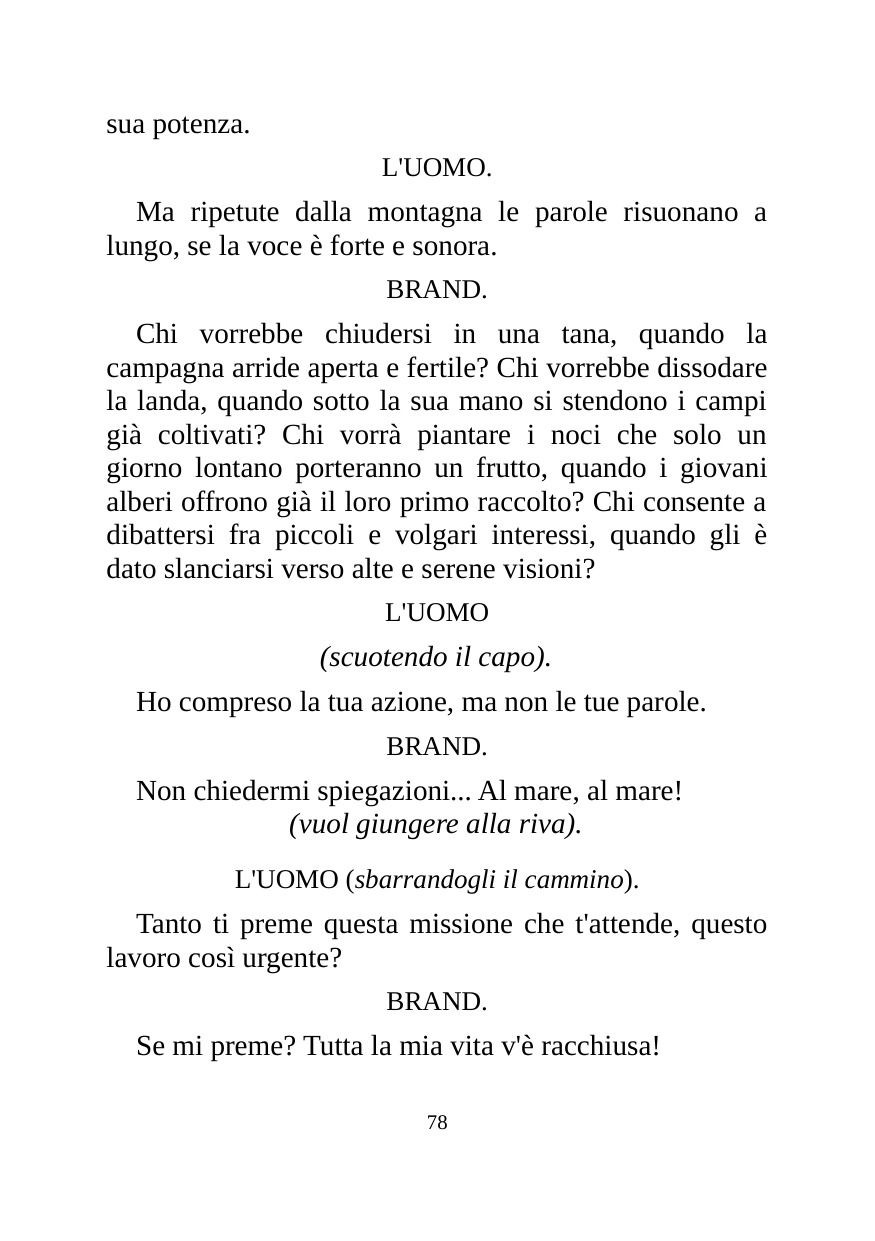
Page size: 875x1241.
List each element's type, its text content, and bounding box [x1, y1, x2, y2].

text sua potenza. [106, 106, 768, 140]
text (scuotendo il capo). [106, 639, 768, 673]
text Chi vorrebbe chiudersi in una tana, quando la campagna arride aperta e fertile? Chi vorrebbe dissodare la landa, quando sotto la sua mano si stendono i campi già coltivati? Chi vorrà piantare i noci che solo un giorno lontano porteranno un frutto, quando i giovani alberi offrono già il loro primo raccolto? Chi consente a dibattersi fra piccoli e volgari interessi, quando gli è dato slanciarsi verso alte e serene visioni? [106, 316, 768, 584]
text Ho compreso la tua azione, ma non le tue parole. [106, 684, 768, 718]
text L'UOMO [106, 596, 768, 627]
text L'UOMO (sbarrandogli il cammino). [106, 863, 768, 894]
text Ma ripetute dalla montagna le parole risuonano a lungo, se la voce è forte e sonora. [106, 194, 768, 262]
text (vuol giungere alla riva). [106, 806, 768, 840]
text L'UOMO. [106, 152, 768, 183]
text Se mi preme? Tutta la mia vita v'è racchiusa! [106, 1028, 768, 1062]
text BRAND. [106, 273, 768, 304]
text BRAND. [106, 985, 768, 1016]
text Tanto ti preme questa missione che t'attende, questo lavoro così urgente? [106, 906, 768, 973]
text Non chiedermi spiegazioni... Al mare, al mare! [106, 773, 768, 806]
text BRAND. [106, 730, 768, 761]
